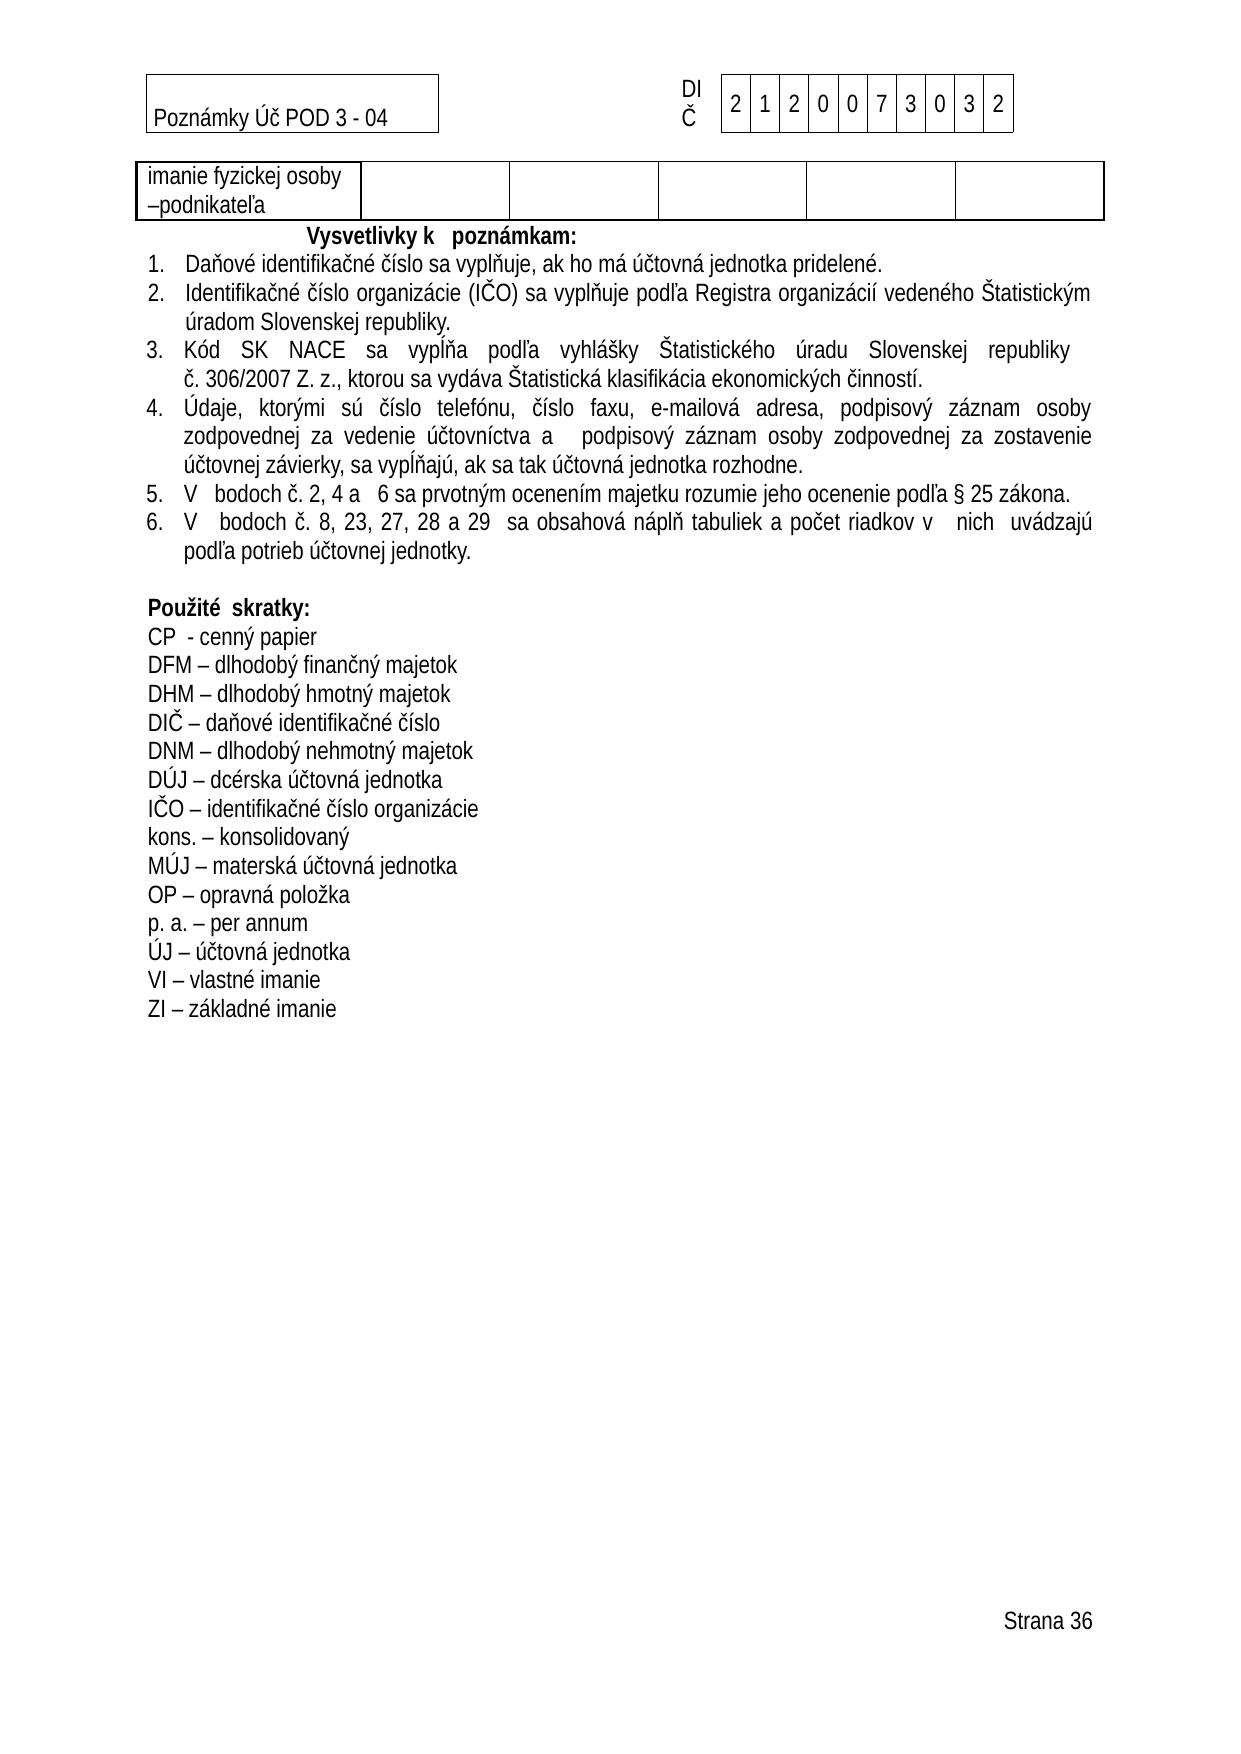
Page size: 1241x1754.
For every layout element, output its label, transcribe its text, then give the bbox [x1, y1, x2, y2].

list V bodoch č. 2, 4 a 6 sa prvotným ocenením majetku rozumie jeho ocenenie podľa § 25 zákona. [146, 478, 1093, 507]
text kons. – konsolidovaný [148, 822, 1093, 851]
list Identifikačné číslo organizácie (IČO) sa vyplňuje podľa Registra organizácií vedeného Štatistickým úradom Slovenskej republiky. [148, 278, 1093, 335]
text DNM – dlhodobý nehmotný majetok [148, 736, 1093, 765]
text p. a. – per annum [148, 908, 1093, 937]
table_cell [659, 162, 806, 219]
text IČO – identifikačné číslo organizácie [148, 794, 1093, 822]
list Daňové identifikačné číslo sa vyplňuje, ak ho má účtovná jednotka pridelené. [148, 249, 1093, 278]
table_cell [362, 162, 509, 219]
text VI – vlastné imanie [148, 966, 1093, 994]
text DIČ – daňové identifikačné číslo [148, 708, 1093, 736]
text OP – opravná položka [148, 879, 1093, 908]
text ZI – základné imanie [148, 994, 1093, 1023]
table_cell [807, 162, 955, 219]
text DHM – dlhodobý hmotný majetok [148, 679, 1093, 708]
list V bodoch č. 8, 23, 27, 28 a 29 sa obsahová náplň tabuliek a počet riadkov v nich uvádzajú podľa potrieb účtovnej jednotky. [146, 507, 1093, 564]
text DFM – dlhodobý finančný majetok [148, 650, 1093, 679]
text ÚJ – účtovná jednotka [148, 937, 1093, 966]
table_cell [510, 162, 658, 219]
text CP - cenný papier [148, 622, 1093, 650]
list Údaje, ktorými sú číslo telefónu, číslo faxu, e-mailová adresa, podpisový záznam osoby zodpovednej za vedenie účtovníctva a podpisový záznam osoby zodpovednej za zostavenie účtovnej závierky, sa vypĺňajú, ak sa tak účtovná jednotka rozhodne. [146, 393, 1093, 478]
text DÚJ – dcérska účtovná jednotka [148, 765, 1093, 794]
table_cell [956, 162, 1103, 219]
text Vysvetlivky k poznámkam: [148, 221, 1093, 249]
text Použité skratky: [148, 593, 1093, 622]
text MÚJ – materská účtovná jednotka [148, 851, 1093, 879]
list Kód SK NACE sa vypĺňa podľa vyhlášky Štatistického úradu Slovenskej republiky č. 306/2007 Z. z., ktorou sa vydáva Štatistická klasifikácia ekonomických činností. [146, 335, 1093, 393]
table_cell imanie fyzickej osoby –podnikateľa [138, 163, 360, 219]
